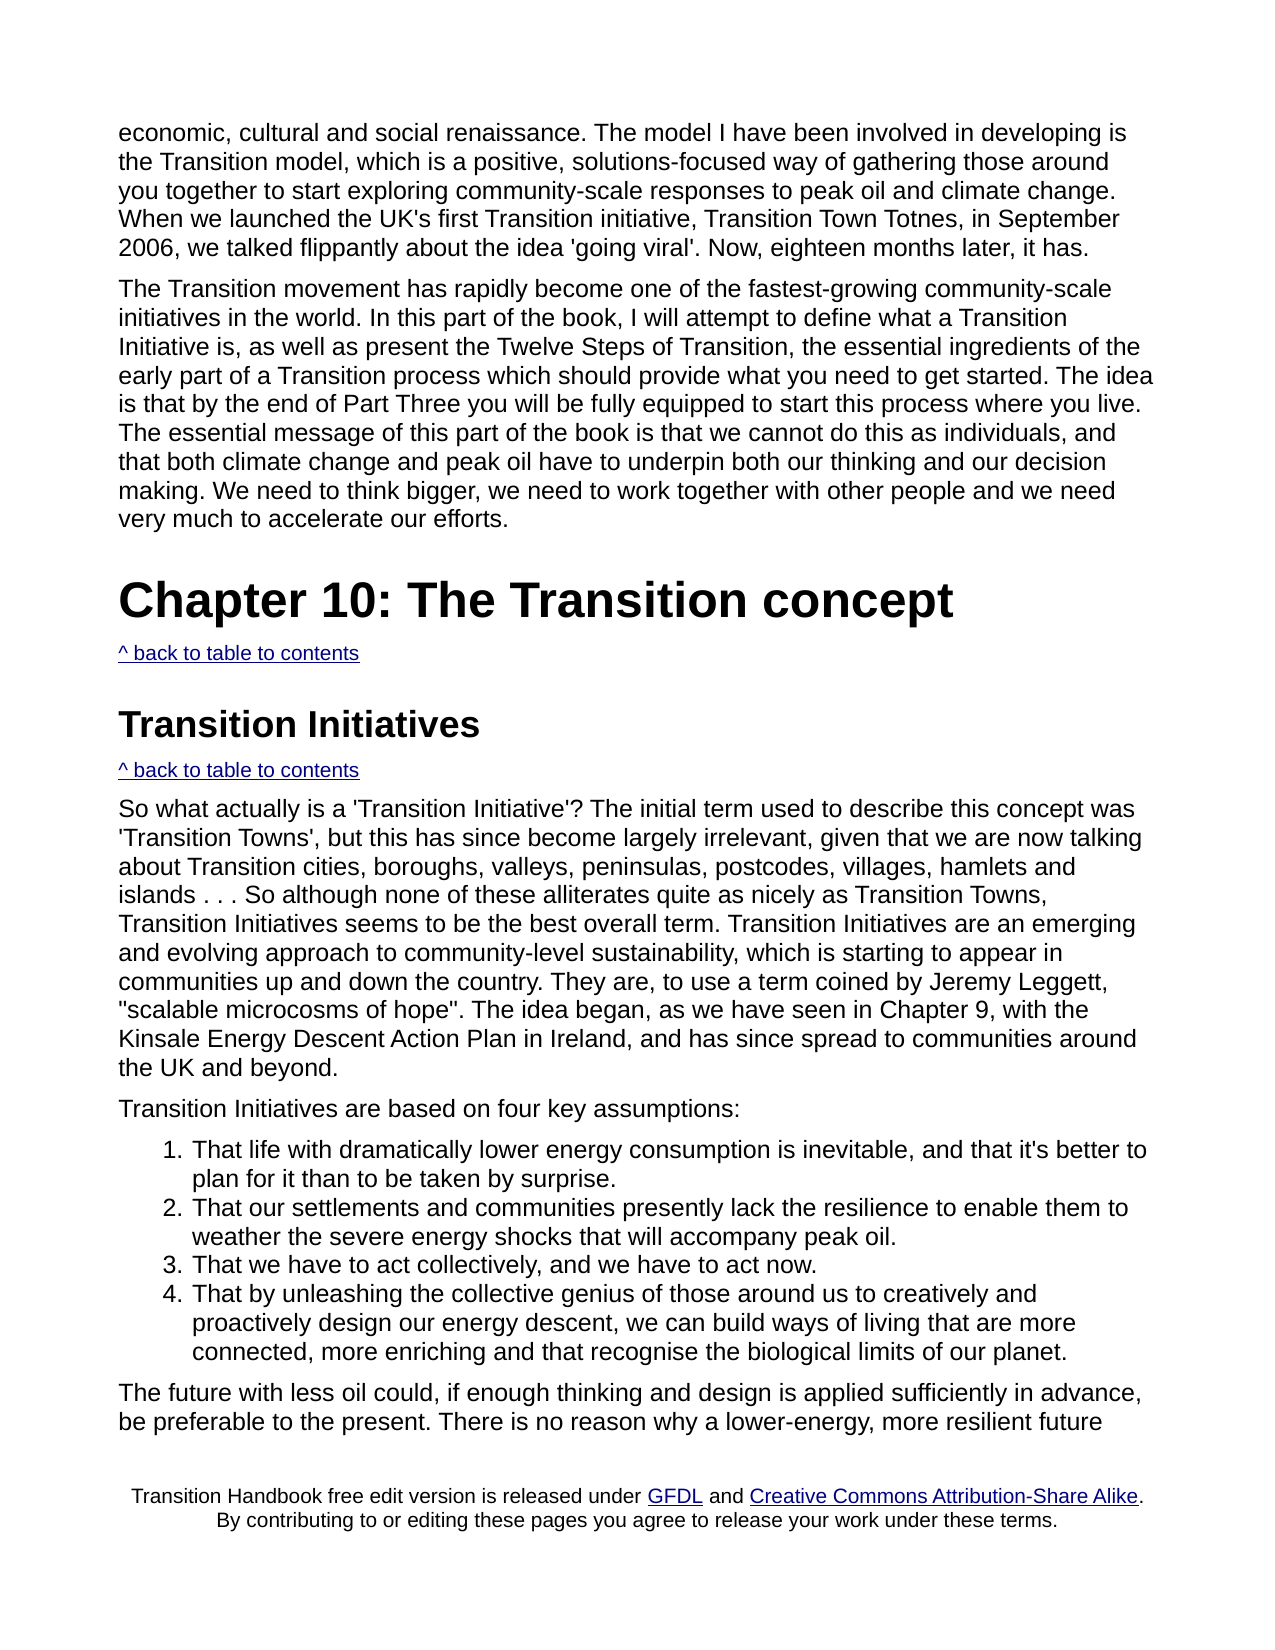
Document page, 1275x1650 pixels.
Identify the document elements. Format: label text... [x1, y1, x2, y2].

list That life with dramatically lower energy consumption is inevitable, and that it's better to plan for it than to be taken by surprise. [162, 1135, 1157, 1193]
text ^ back to table to contents [118, 641, 1157, 664]
text The Transition movement has rapidly become one of the fastest-growing community-scale initiatives in the world. In this part of the book, I will attempt to define what a Transition Initiative is, as well as present the Twelve Steps of Transition, the essential ingredients of the early part of a Transition process which should provide what you need to get started. The idea is that by the end of Part Three you will be fully equipped to start this process where you live. The essential message of this part of the book is that we cannot do this as individuals, and that both climate change and peak oil have to underpin both our thinking and our decision making. We need to think bigger, we need to work together with other people and we need very much to accelerate our efforts. [118, 274, 1157, 533]
text economic, cultural and social renaissance. The model I have been involved in developing is the Transition model, which is a positive, solutions-focused way of gathering those around you together to start exploring community-scale responses to peak oil and climate change. When we launched the UK's first Transition initiative, Transition Town Totnes, in September 2006, we talked flippantly about the idea 'going viral'. Now, eighteen months later, it has. [118, 118, 1157, 262]
text The future with less oil could, if enough thinking and design is applied sufficiently in advance, be preferable to the present. There is no reason why a lower-energy, more resilient future [118, 1378, 1157, 1435]
list That we have to act collectively, and we have to act now. [162, 1250, 1157, 1279]
subtitle Transition Initiatives [118, 702, 1157, 745]
text Transition Initiatives are based on four key assumptions: [118, 1094, 1157, 1123]
text So what actually is a 'Transition Initiative'? The initial term used to describe this concept was 'Transition Towns', but this has since become largely irrelevant, given that we are now talking about Transition cities, boroughs, valleys, peninsulas, postcodes, villages, hamlets and islands . . . So although none of these alliterates quite as nicely as Transition Towns, Transition Initiatives seems to be the best overall term. Transition Initiatives are an emerging and evolving approach to community-level sustainability, which is starting to appear in communities up and down the country. They are, to use a term coined by Jeremy Leggett, "scalable microcosms of hope". The idea began, as we have seen in Chapter 9, with the Kinsale Energy Descent Action Plan in Ireland, and has since spread to communities around the UK and beyond. [118, 794, 1157, 1082]
list That by unleashing the collective genius of those around us to creatively and proactively design our energy descent, we can build ways of living that are more connected, more enriching and that recognise the biological limits of our planet. [162, 1279, 1157, 1365]
text ^ back to table to contents [118, 758, 1157, 782]
list That our settlements and communities presently lack the resilience to enable them to weather the severe energy shocks that will accompany peak oil. [162, 1193, 1157, 1250]
subtitle Chapter 10: The Transition concept [118, 571, 1157, 628]
